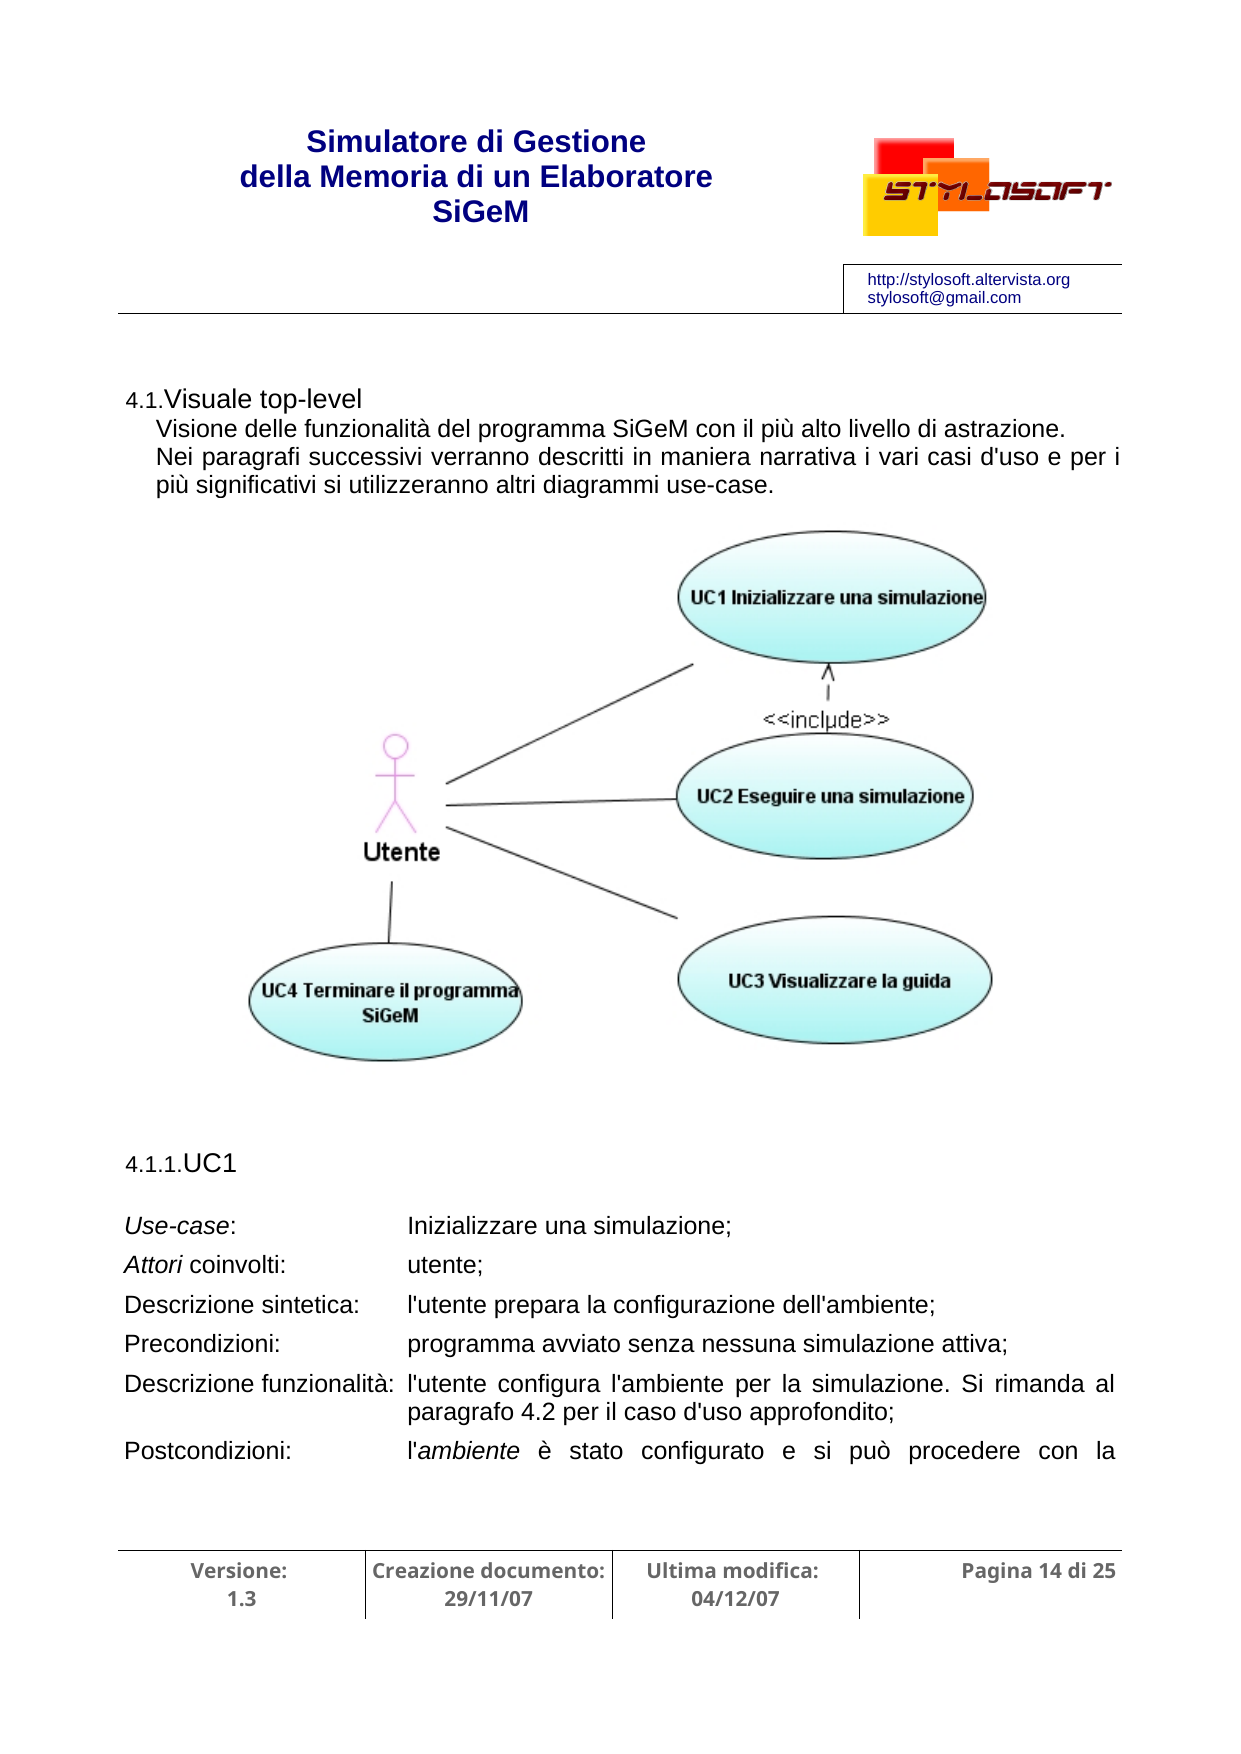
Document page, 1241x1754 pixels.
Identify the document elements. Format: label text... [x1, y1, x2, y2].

table_cell Postcondizioni: [118, 1431, 401, 1470]
table_cell utente; [401, 1246, 1122, 1285]
list UC1 [125, 1148, 1122, 1178]
picture [848, 123, 1117, 247]
table_cell l'ambiente è stato configurato e si può procedere con la [401, 1431, 1122, 1470]
list Visuale top-level [125, 384, 1122, 415]
table_cell Descrizione sintetica: [118, 1285, 401, 1324]
picture [216, 498, 1024, 1093]
table_cell l'utente prepara la configurazione dell'ambiente; [401, 1285, 1122, 1324]
table_cell Attori coinvolti: [118, 1246, 401, 1285]
table_cell programma avviato senza nessuna simulazione attiva; [401, 1324, 1122, 1364]
table_header Use-case: [118, 1206, 401, 1246]
table_cell Precondizioni: [118, 1324, 401, 1364]
list Nei paragrafi successivi verranno descritti in maniera narrativa i vari casi d'uso e per i più significativi si utilizzeranno altri diagrammi use-case. [118, 443, 1122, 498]
list Visione delle funzionalità del programma SiGeM con il più alto livello di astrazione. [118, 415, 1122, 443]
table_header Inizializzare una simulazione; [401, 1206, 1122, 1246]
table_cell l'utente configura l'ambiente per la simulazione. Si rimanda al paragrafo 4.2 per il caso d'uso approfondito; [401, 1364, 1122, 1431]
table_cell Descrizione funzionalità: [118, 1364, 401, 1431]
